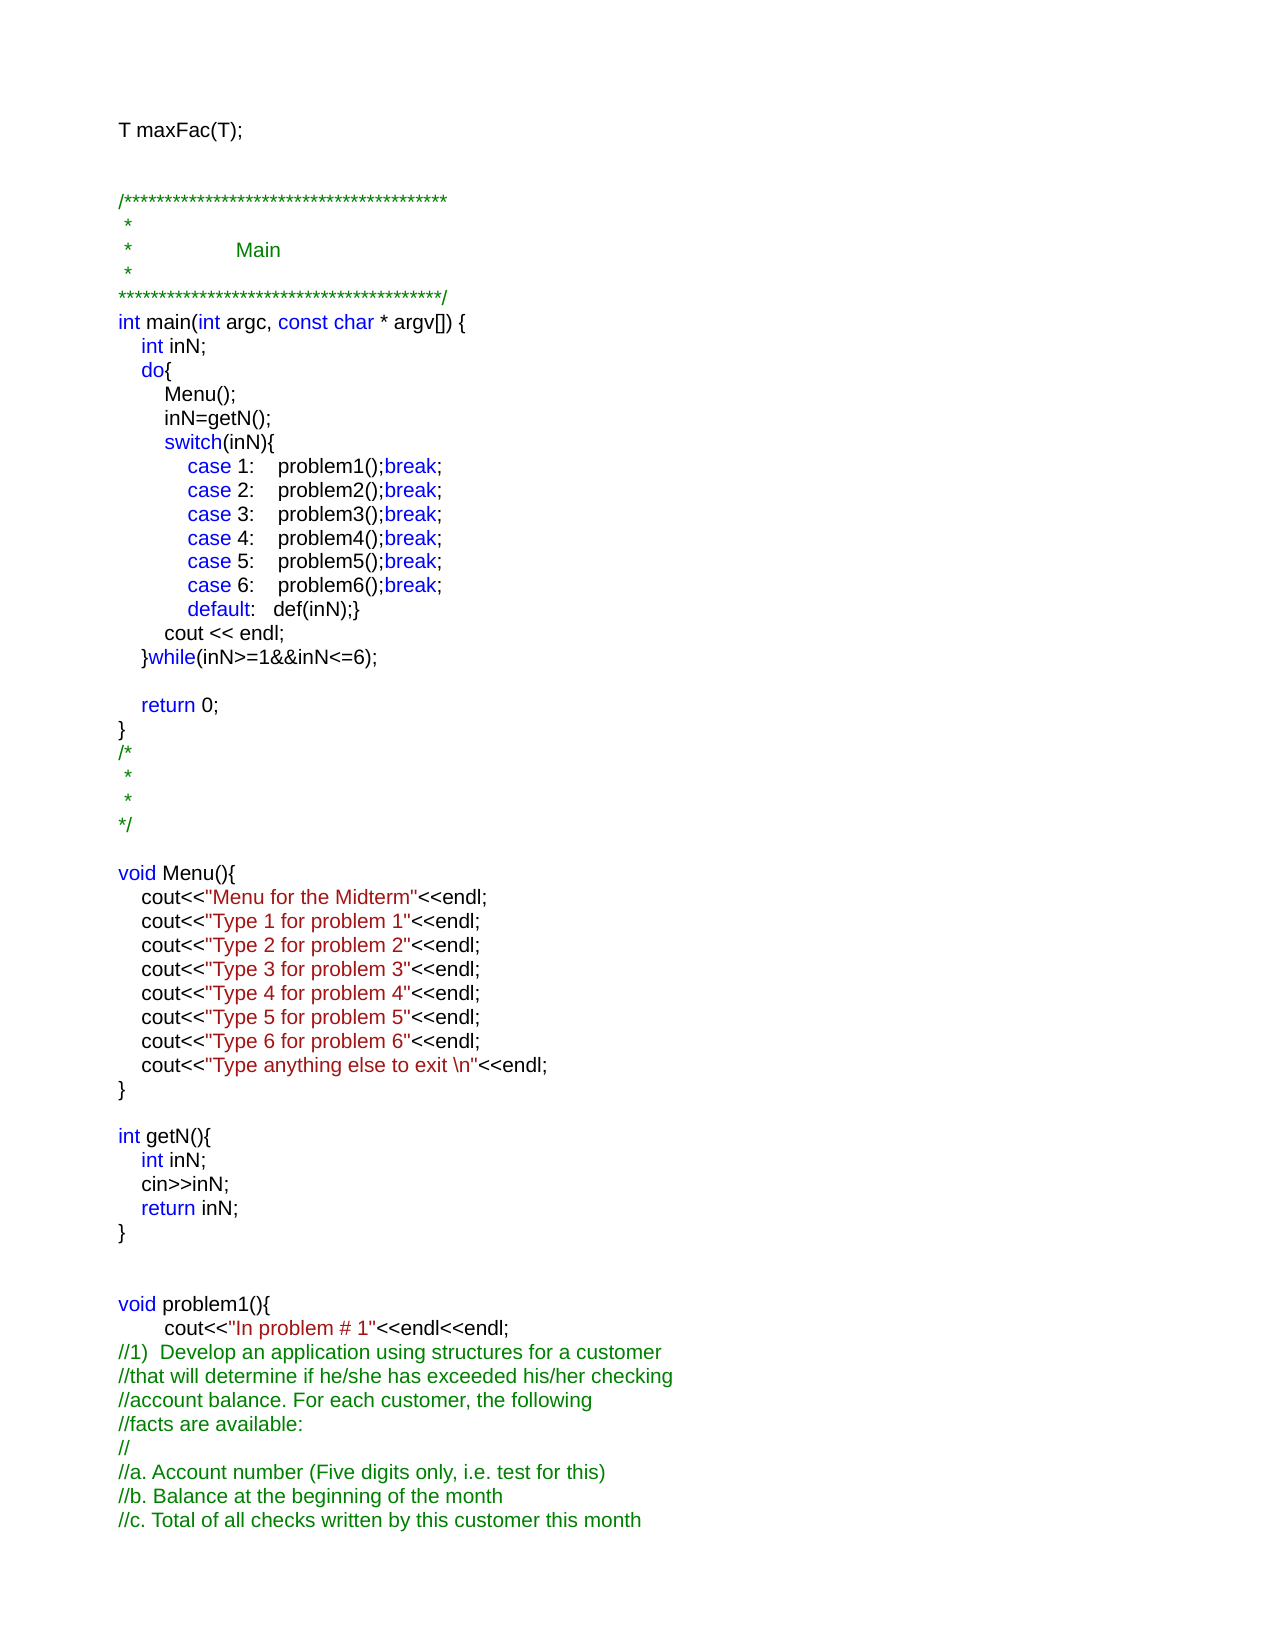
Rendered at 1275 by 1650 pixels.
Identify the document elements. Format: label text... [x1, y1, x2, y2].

text cout<<"Type anything else to exit \n"<<endl; [118, 1052, 1157, 1076]
text int main(int argc, const char * argv[]) { [118, 310, 1157, 334]
text case 4: problem4();break; [118, 525, 1157, 549]
text * [118, 262, 1157, 286]
text switch(inN){ [118, 429, 1157, 453]
text }while(inN>=1&&inN<=6); [118, 645, 1157, 669]
text cout<<"Type 6 for problem 6"<<endl; [118, 1028, 1157, 1052]
text T maxFac(T); [118, 118, 1157, 142]
text // [118, 1436, 1157, 1460]
text //a. Account number (Five digits only, i.e. test for this) [118, 1460, 1157, 1484]
text } [118, 1076, 1157, 1100]
text case 5: problem5();break; [118, 549, 1157, 573]
text * [118, 765, 1157, 789]
text int inN; [118, 334, 1157, 358]
text cout<<"In problem # 1"<<endl<<endl; [118, 1316, 1157, 1340]
text void Menu(){ [118, 861, 1157, 885]
text /* [118, 741, 1157, 765]
text Menu(); [118, 382, 1157, 406]
text void problem1(){ [118, 1292, 1157, 1316]
text //facts are available: [118, 1412, 1157, 1436]
text cin>>inN; [118, 1172, 1157, 1196]
text //c. Total of all checks written by this customer this month [118, 1508, 1157, 1532]
text do{ [118, 358, 1157, 382]
text //account balance. For each customer, the following [118, 1388, 1157, 1412]
text * [118, 789, 1157, 813]
text //1) Develop an application using structures for a customer [118, 1340, 1157, 1364]
text return inN; [118, 1196, 1157, 1220]
text } [118, 1220, 1157, 1244]
text * Main [118, 238, 1157, 262]
text case 3: problem3();break; [118, 501, 1157, 525]
text */ [118, 813, 1157, 837]
text return 0; [118, 693, 1157, 717]
text ****************************************/ [118, 286, 1157, 310]
text /**************************************** [118, 190, 1157, 214]
text * [118, 214, 1157, 238]
text //that will determine if he/she has exceeded his/her checking [118, 1364, 1157, 1388]
text default: def(inN);} [118, 597, 1157, 621]
text cout<<"Type 1 for problem 1"<<endl; [118, 909, 1157, 933]
text inN=getN(); [118, 406, 1157, 429]
text cout << endl; [118, 621, 1157, 645]
text case 2: problem2();break; [118, 477, 1157, 501]
text cout<<"Menu for the Midterm"<<endl; [118, 885, 1157, 909]
text case 6: problem6();break; [118, 573, 1157, 597]
text int inN; [118, 1148, 1157, 1172]
text cout<<"Type 3 for problem 3"<<endl; [118, 957, 1157, 981]
text case 1: problem1();break; [118, 453, 1157, 477]
text //b. Balance at the beginning of the month [118, 1484, 1157, 1508]
text cout<<"Type 5 for problem 5"<<endl; [118, 1004, 1157, 1028]
text cout<<"Type 2 for problem 2"<<endl; [118, 933, 1157, 957]
text } [118, 717, 1157, 741]
text int getN(){ [118, 1124, 1157, 1148]
text cout<<"Type 4 for problem 4"<<endl; [118, 981, 1157, 1004]
